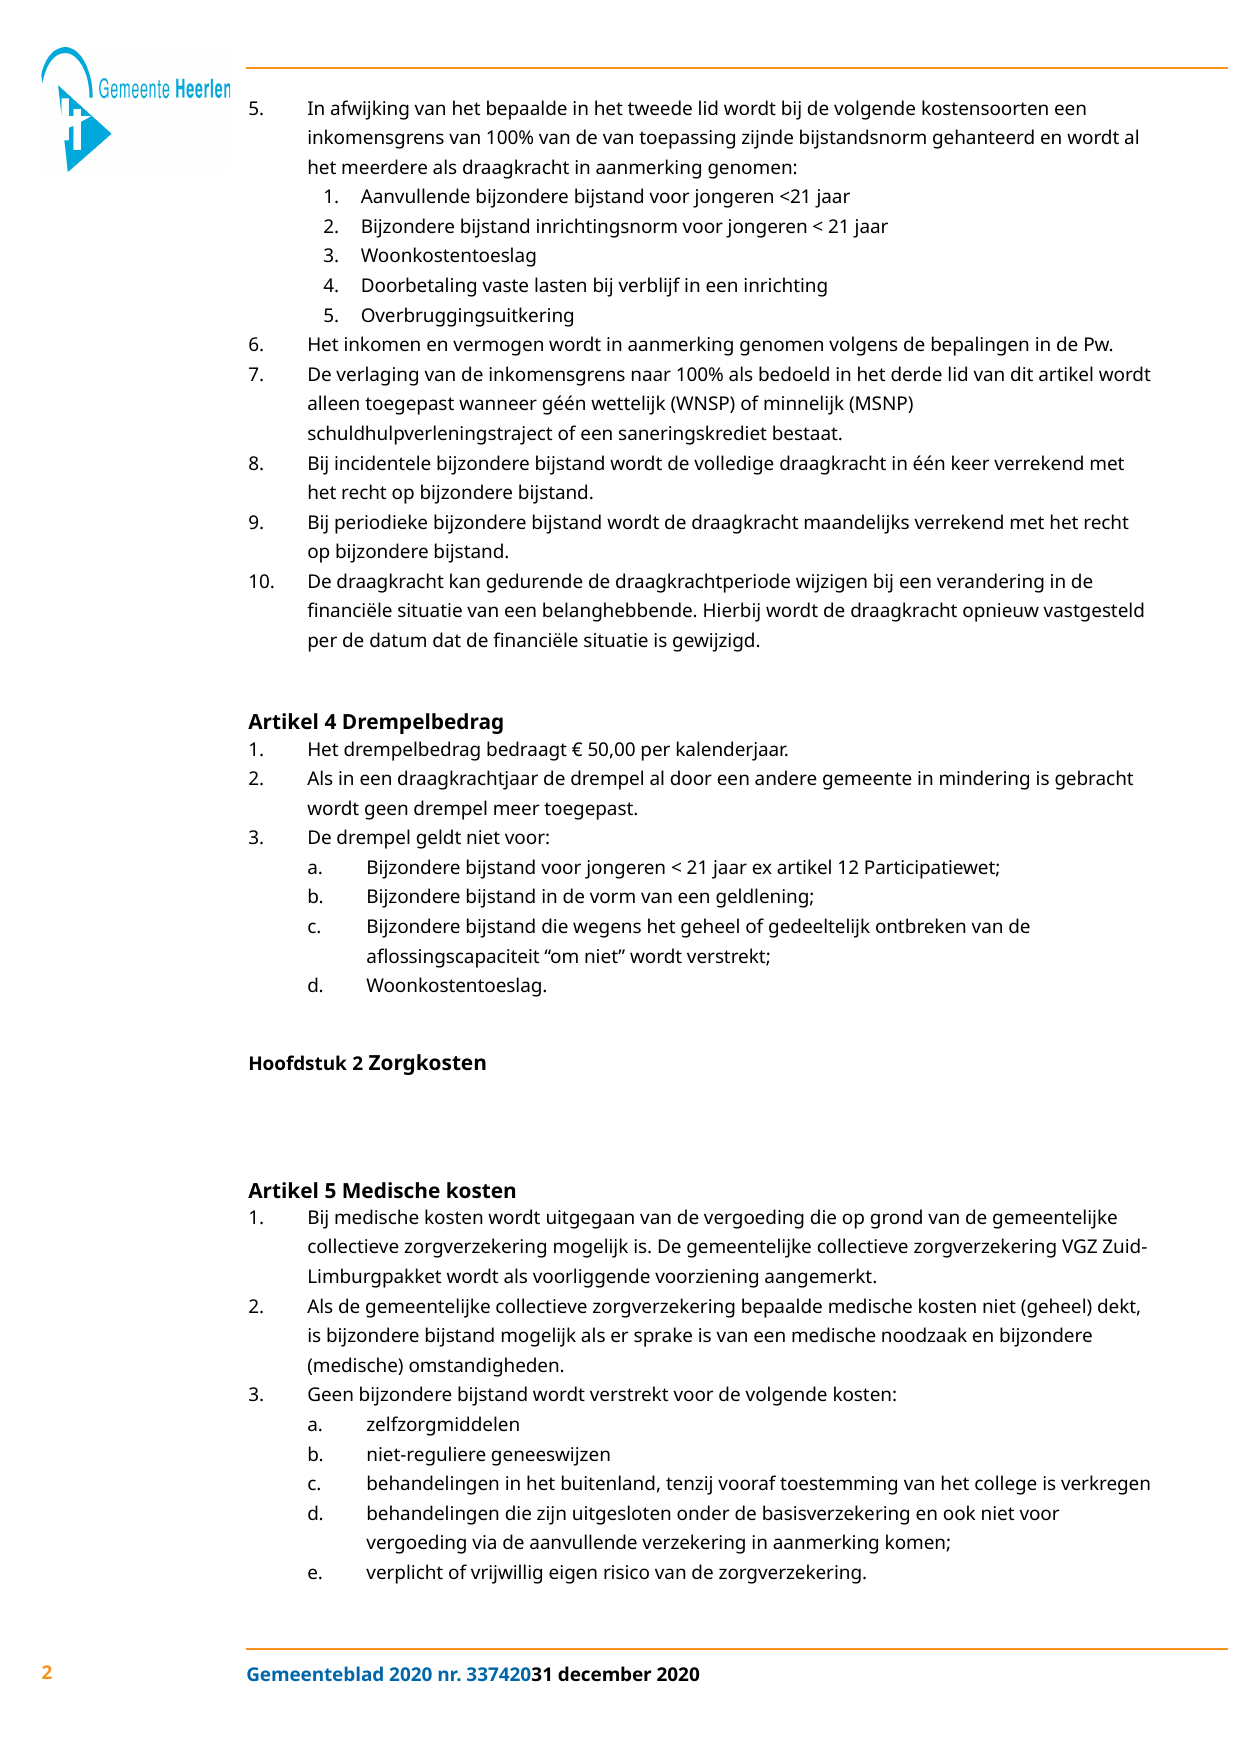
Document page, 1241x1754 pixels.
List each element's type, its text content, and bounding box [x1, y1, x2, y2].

list behandelingen die zijn uitgesloten onder de basisverzekering en ook niet voor vergoeding via de aanvullende verzekering in aanmerking komen; [307, 1500, 1152, 1555]
list Als in een draagkrachtjaar de drempel al door een andere gemeente in mindering is gebracht wordt geen drempel meer toegepast. [248, 765, 1152, 821]
picture [41, 47, 59, 70]
list Het drempelbedrag bedraagt € 50,00 per kalenderjaar. [248, 736, 1152, 761]
text Hoofdstuk 2 Zorgkosten [248, 1048, 1152, 1076]
list Bij medische kosten wordt uitgegaan van de vergoeding die op grond van de gemeentelijke collectieve zorgverzekering mogelijk is. De gemeentelijke collectieve zorgverzekering VGZ Zuid-Limburgpakket wordt als voorliggende voorziening aangemerkt. [248, 1204, 1152, 1289]
list behandelingen in het buitenland, tenzij vooraf toestemming van het college is verkregen [307, 1470, 1152, 1496]
list Bijzondere bijstand voor jongeren < 21 jaar ex artikel 12 Participatiewet; [307, 854, 1152, 880]
list Bij periodieke bijzondere bijstand wordt de draagkracht maandelijks verrekend met het recht op bijzondere bijstand. [248, 509, 1152, 564]
list Bijzondere bijstand die wegens het geheel of gedeeltelijk ontbreken van de aflossingscapaciteit “om niet” wordt verstrekt; [307, 913, 1152, 968]
list verplicht of vrijwillig eigen risico van de zorgverzekering. [307, 1559, 1152, 1585]
list De draagkracht kan gedurende de draagkrachtperiode wijzigen bij een verandering in de financiële situatie van een belanghebbende. Hierbij wordt de draagkracht opnieuw vastgesteld per de datum dat de financiële situatie is gewijzigd. [248, 568, 1152, 653]
list Bij incidentele bijzondere bijstand wordt de volledige draagkracht in één keer verrekend met het recht op bijzondere bijstand. [248, 450, 1152, 505]
list Overbruggingsuitkering [323, 302, 1152, 328]
list Woonkostentoeslag [323, 243, 1152, 268]
list Het inkomen en vermogen wordt in aanmerking genomen volgens de bepalingen in de Pw. [248, 331, 1152, 357]
list Geen bijzondere bijstand wordt verstrekt voor de volgende kosten: [248, 1382, 1152, 1407]
list Aanvullende bijzondere bijstand voor jongeren <21 jaar [323, 183, 1152, 209]
list Als de gemeentelijke collectieve zorgverzekering bepaalde medische kosten niet (geheel) dekt, is bijzondere bijstand mogelijk als er sprake is van een medische noodzaak en bijzondere (medische) omstandigheden. [248, 1293, 1152, 1378]
list zelfzorgmiddelen [307, 1411, 1152, 1437]
list De verlaging van de inkomensgrens naar 100% als bedoeld in het derde lid van dit artikel wordt alleen toegepast wanneer géén wettelijk (WNSP) of minnelijk (MSNP) schuldhulpverleningstraject of een saneringskrediet bestaat. [248, 361, 1152, 446]
list In afwijking van het bepaalde in het tweede lid wordt bij de volgende kostensoorten een inkomensgrens van 100% van de van toepassing zijnde bijstandsnorm gehanteerd en wordt al het meerdere als draagkracht in aanmerking genomen: [248, 95, 1152, 180]
text Artikel 4 Drempelbedrag [248, 707, 1152, 736]
list Woonkostentoeslag. [307, 972, 1152, 998]
list Bijzondere bijstand inrichtingsnorm voor jongeren < 21 jaar [323, 213, 1152, 239]
text Artikel 5 Medische kosten [248, 1176, 1152, 1204]
list Bijzondere bijstand in de vorm van een geldlening; [307, 884, 1152, 909]
picture [41, 47, 231, 172]
list Doorbetaling vaste lasten bij verblijf in een inrichting [323, 272, 1152, 298]
list niet-reguliere geneeswijzen [307, 1441, 1152, 1467]
list De drempel geldt niet voor: [248, 824, 1152, 850]
